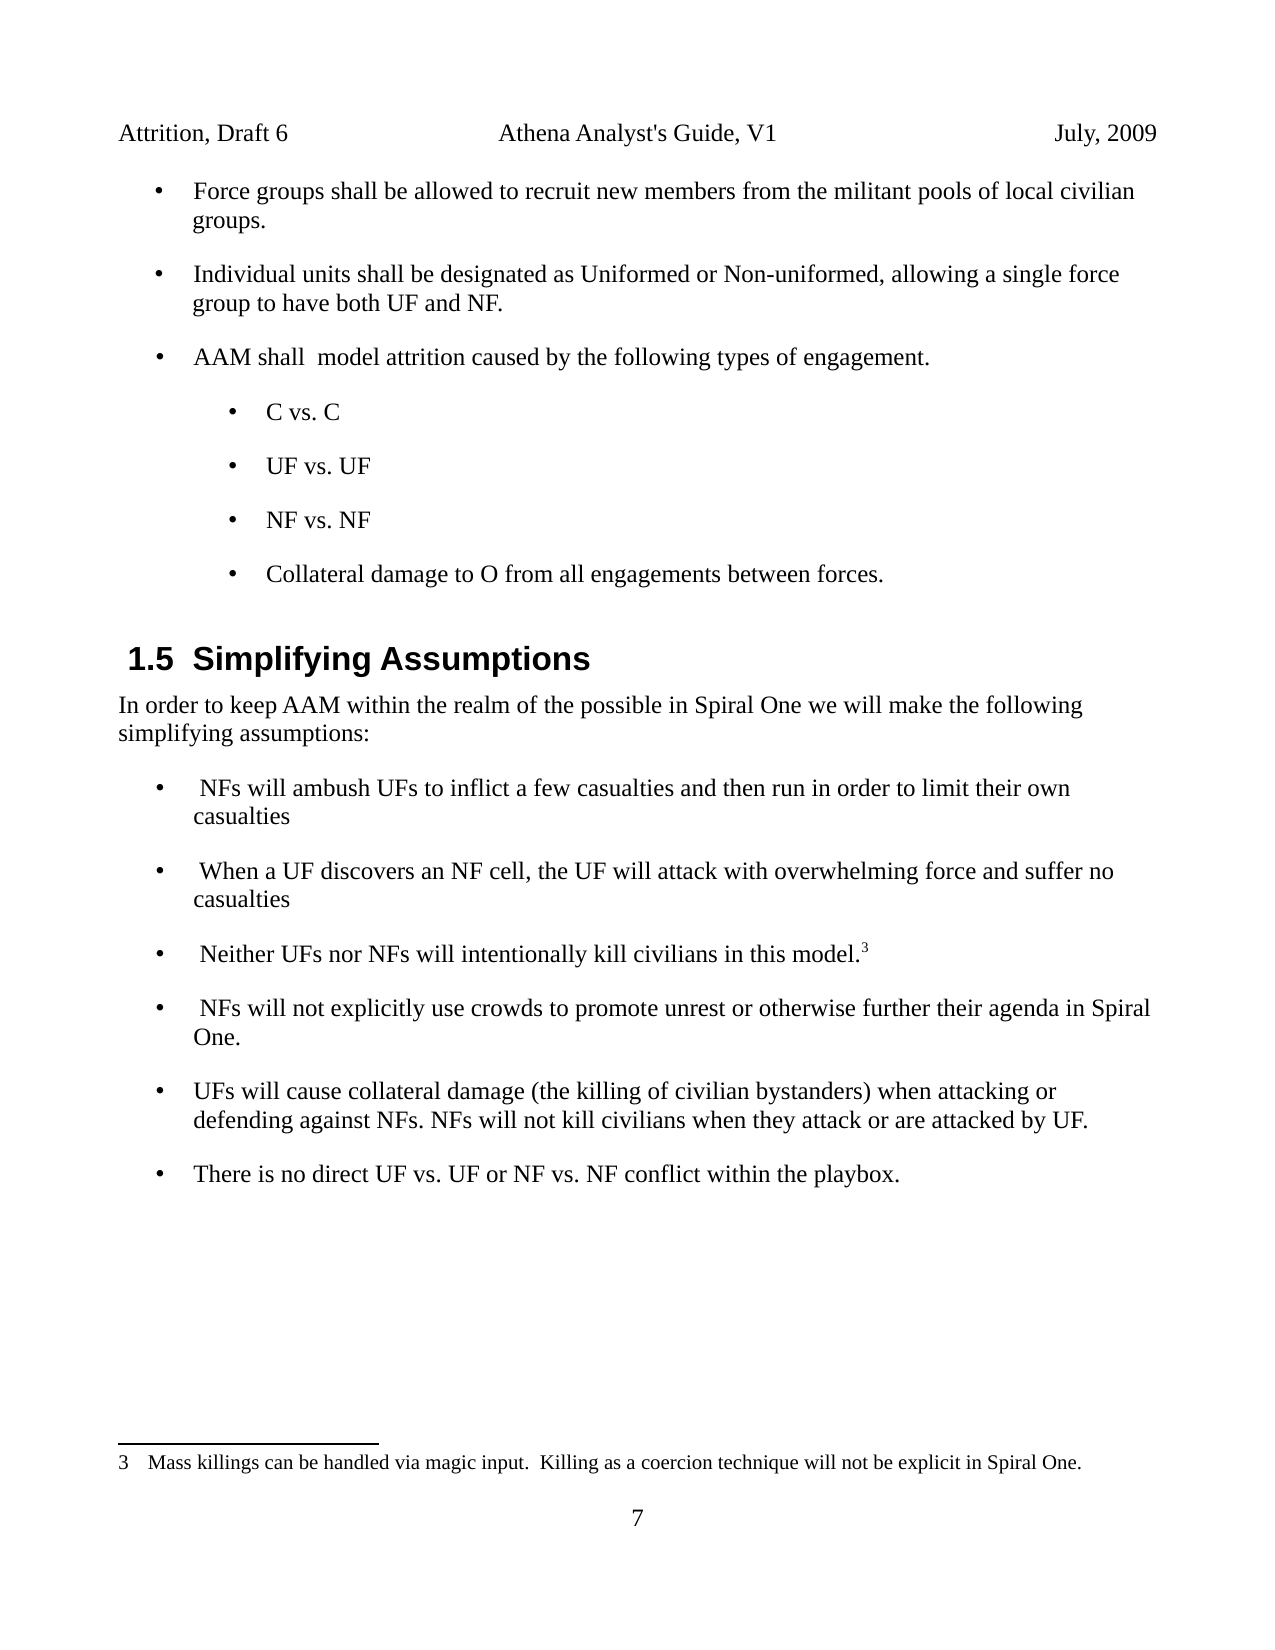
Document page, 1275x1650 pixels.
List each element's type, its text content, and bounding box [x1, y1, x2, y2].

list UFs will cause collateral damage (the killing of civilian bystanders) when attacking or defending against NFs. NFs will not kill civilians when they attack or are attacked by UF. [156, 1076, 1157, 1133]
list Mass killings can be handled via magic input. Killing as a coercion technique will not be explicit in Spiral One. [118, 1449, 1157, 1474]
list AAM shall model attrition caused by the following types of engagement. [156, 342, 1157, 371]
list Individual units shall be designated as Uniformed or Non-uniformed, allowing a single force group to have both UF and NF. [154, 259, 1157, 317]
list UF vs. UF [228, 451, 1157, 480]
list NF vs. NF [228, 505, 1157, 534]
list NFs will ambush UFs to inflict a few casualties and then run in order to limit their own casualties [156, 773, 1157, 830]
list C vs. C [228, 397, 1157, 425]
list NFs will not explicitly use crowds to promote unrest or otherwise further their agenda in Spiral One. [156, 993, 1157, 1051]
list Collateral damage to O from all engagements between forces. [228, 559, 1157, 588]
subtitle Simplifying Assumptions [118, 639, 1157, 677]
list When a UF discovers an NF cell, the UF will attack with overwhelming force and suffer no casualties [156, 856, 1157, 913]
text In order to keep AAM within the realm of the possible in Spiral One we will make the following simplifying assumptions: [118, 690, 1157, 747]
list Neither UFs nor NFs will intentionally kill civilians in this model. [156, 939, 1157, 967]
list Force groups shall be allowed to recruit new members from the militant pools of local civilian groups. [154, 176, 1157, 234]
list There is no direct UF vs. UF or NF vs. NF conflict within the playbox. [156, 1159, 1157, 1188]
